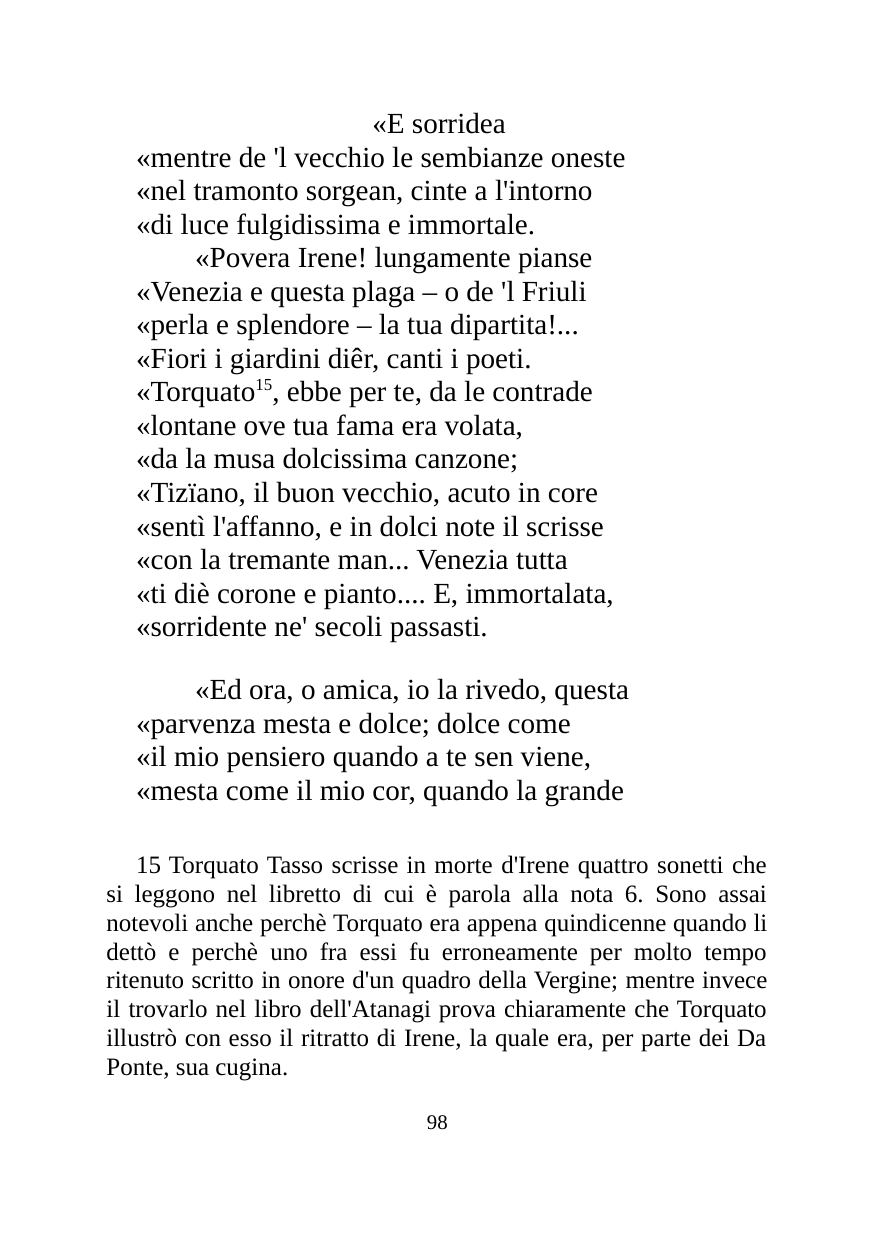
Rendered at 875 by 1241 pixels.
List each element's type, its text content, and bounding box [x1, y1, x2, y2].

text «E sorridea «mentre de 'l vecchio le sembianze oneste «nel tramonto sorgean, cinte a l'intorno «di luce fulgidissima e immortale. [136, 106, 768, 240]
text «Ed ora, o amica, io la rivedo, questa «parvenza mesta e dolce; dolce come «il mio pensiero quando a te sen viene, «mesta come il mio cor, quando la grande [136, 672, 768, 807]
text «Povera Irene! lungamente pianse «Venezia e questa plaga – o de 'l Friuli «perla e splendore – la tua dipartita!... «Fiori i giardini diêr, canti i poeti. «Torquato, ebbe per te, da le contrade «lontane ove tua fama era volata, «da la musa dolcissima canzone; «Tizïano, il buon vecchio, acuto in core «sentì l'affanno, e in dolci note il scrisse «con la tremante man... Venezia tutta «ti diè corone e pianto.... E, immortalata, «sorridente ne' secoli passasti. [136, 240, 768, 643]
text Torquato Tasso scrisse in morte d'Irene quattro sonetti che si leggono nel libretto di cui è parola alla nota 6. Sono assai notevoli anche perchè Torquato era appena quindicenne quando li dettò e perchè uno fra essi fu erroneamente per molto tempo ritenuto scritto in onore d'un quadro della Vergine; mentre invece il trovarlo nel libro dell'Atanagi prova chiaramente che Torquato illustrò con esso il ritratto di Irene, la quale era, per parte dei Da Ponte, sua cugina. [106, 850, 768, 1080]
